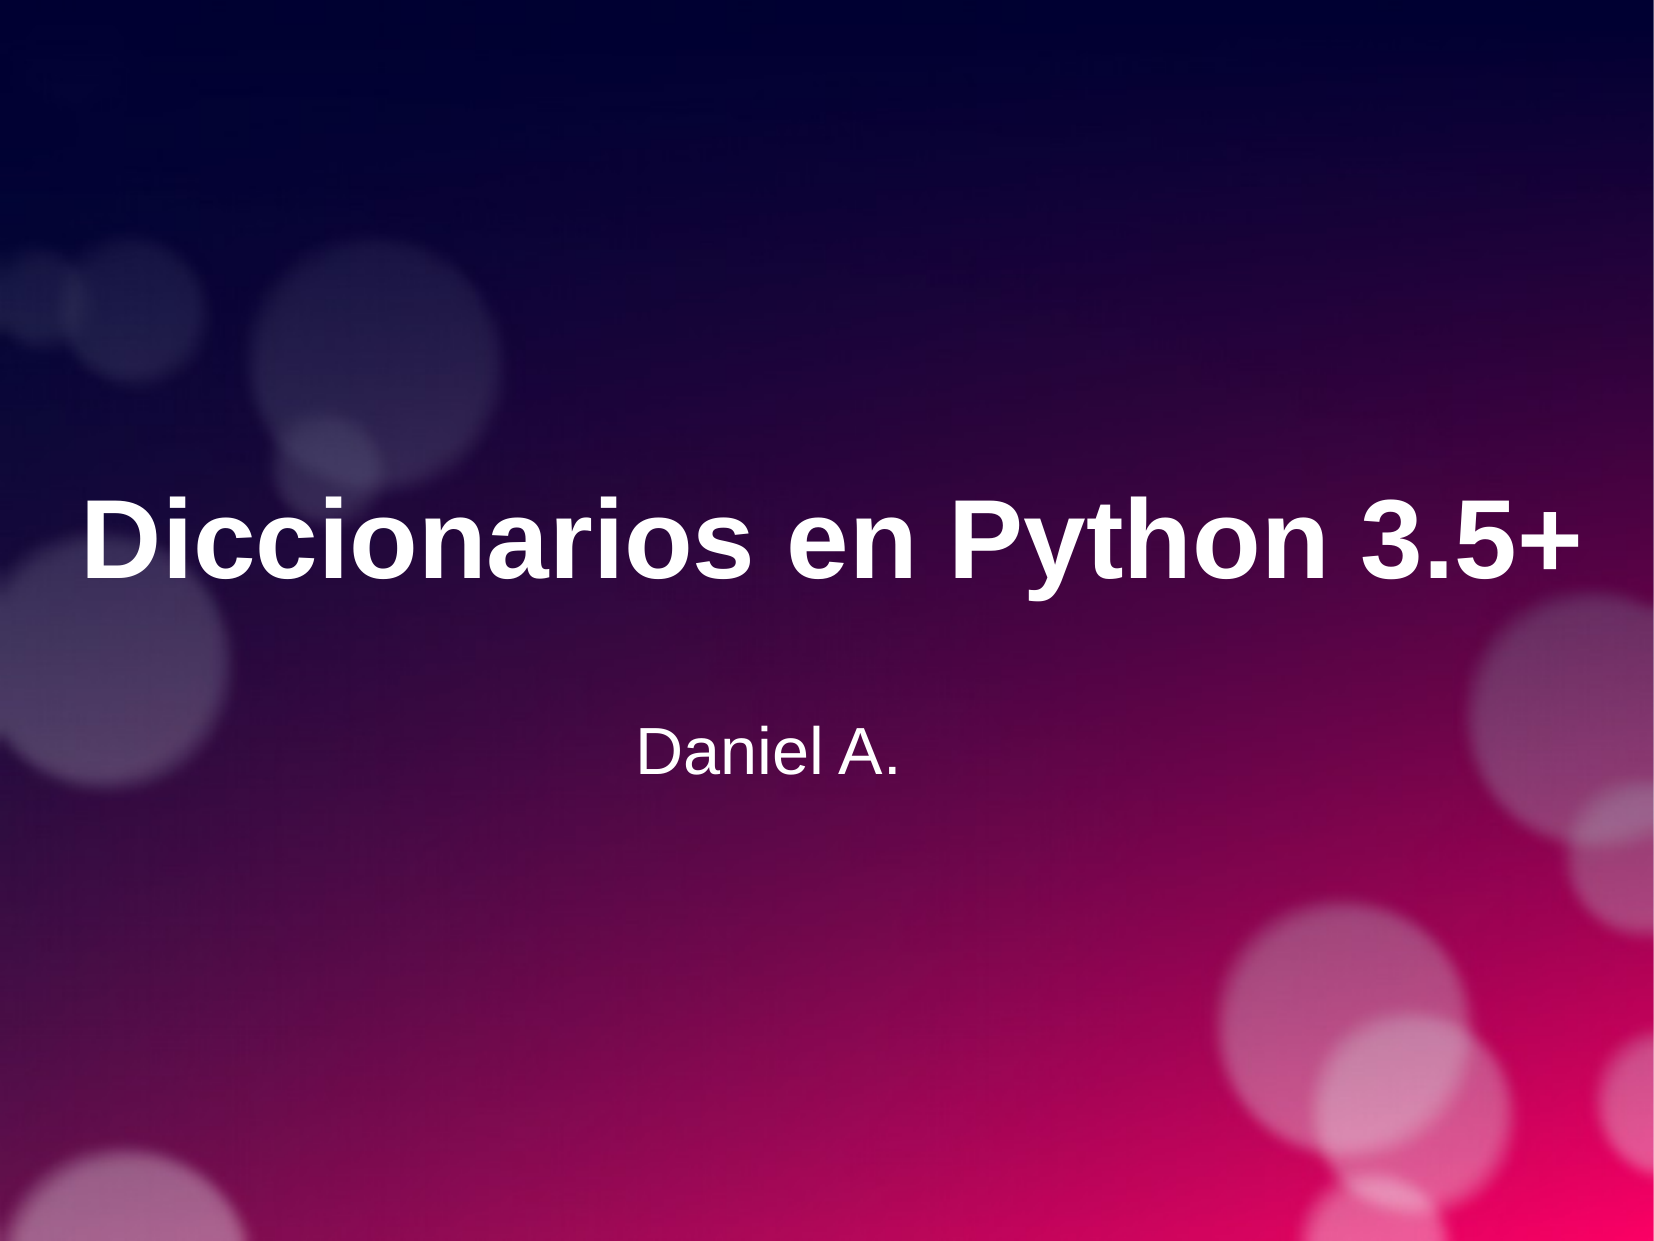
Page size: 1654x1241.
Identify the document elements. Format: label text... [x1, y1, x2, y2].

title Diccionarios en Python 3.5+ [60, 435, 1606, 646]
picture [0, 0, 1654, 1241]
subtitle Daniel A. [495, 675, 1043, 829]
